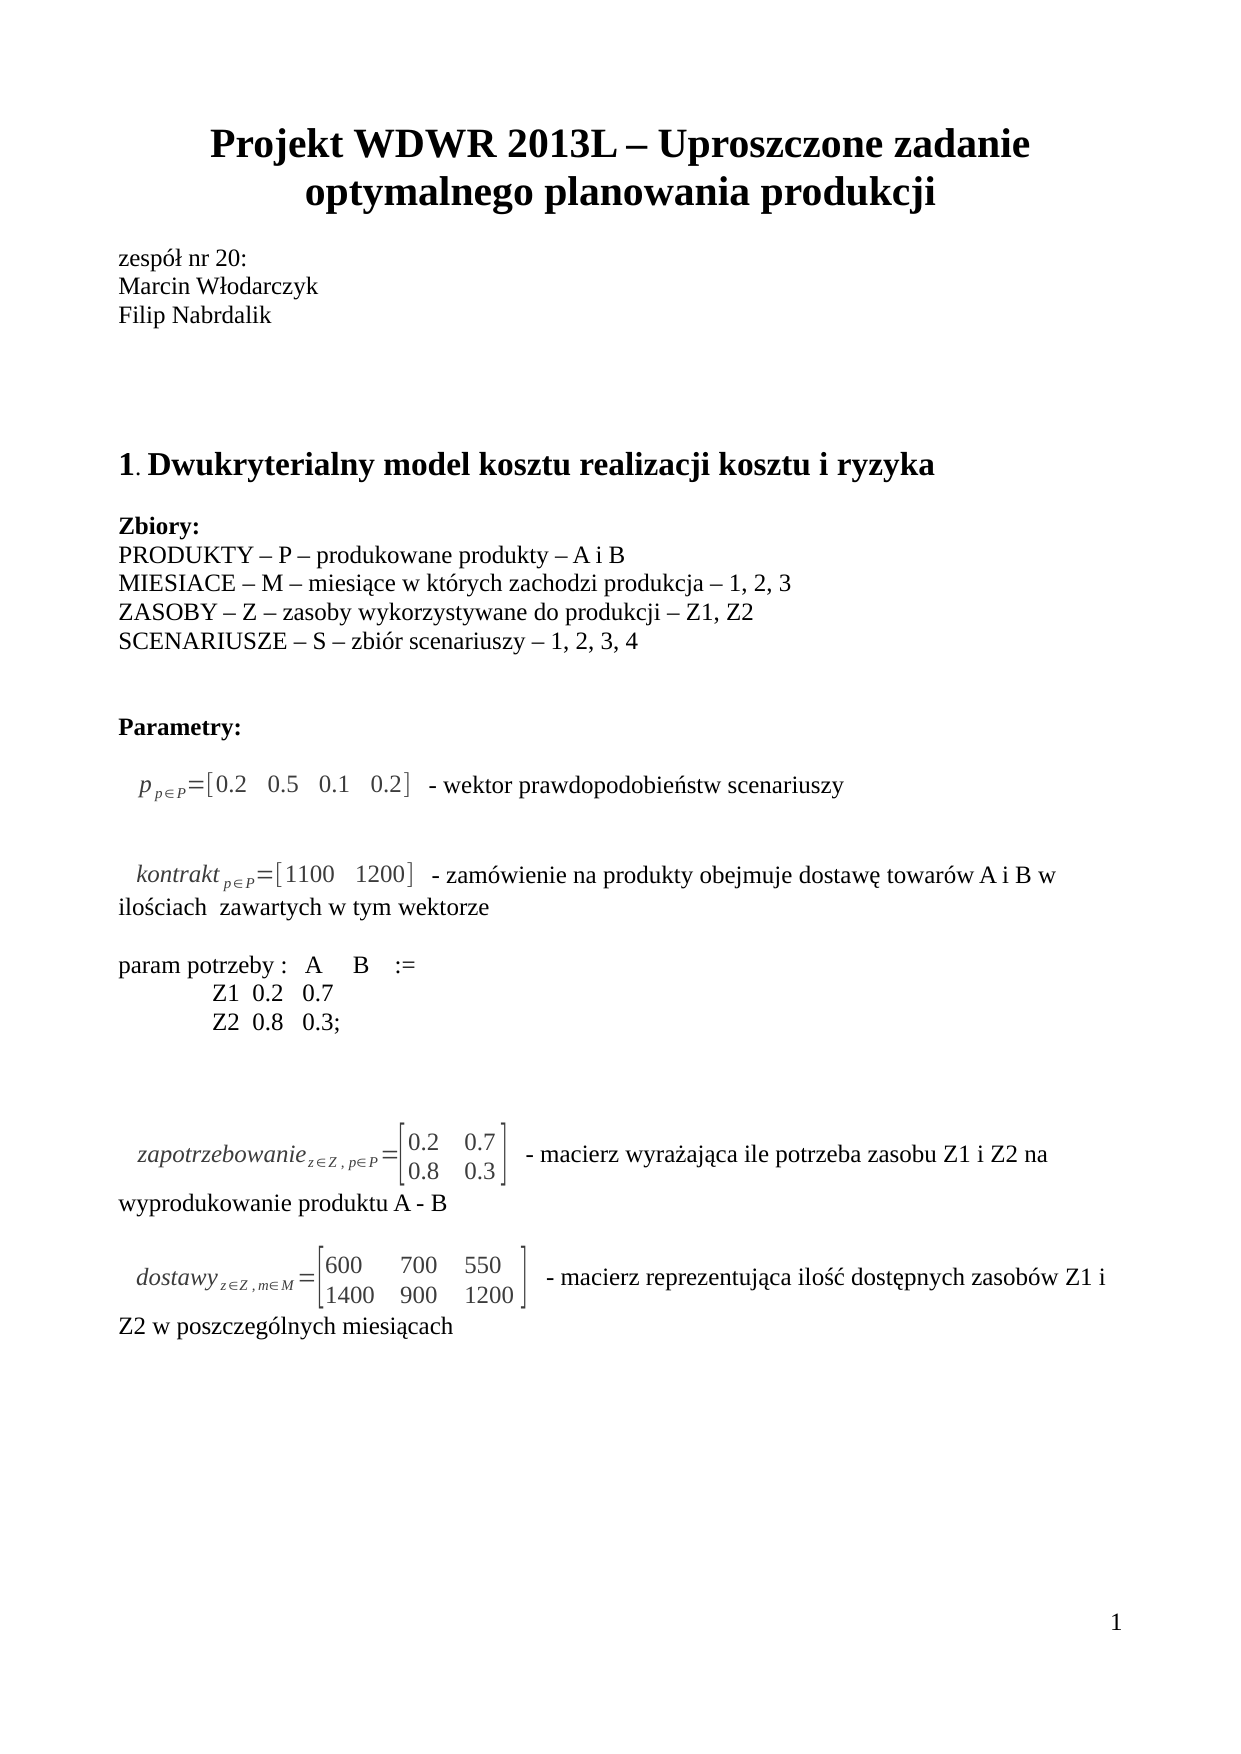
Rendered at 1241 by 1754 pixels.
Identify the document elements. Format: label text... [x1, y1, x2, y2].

text Marcin Włodarczyk [118, 271, 1122, 300]
text MIESIACE – M – miesiące w których zachodzi produkcja – 1, 2, 3 [118, 568, 1122, 597]
text PRODUKTY – P – produkowane produkty – A i B [118, 540, 1122, 568]
text zespół nr 20: [118, 243, 1122, 271]
text SCENARIUSZE – S – zbiór scenariuszy – 1, 2, 3, 4 [118, 626, 1122, 655]
text Parametry: [118, 712, 1122, 741]
text Projekt WDWR 2013L – Uproszczone zadanie optymalnego planowania produkcji [118, 118, 1122, 214]
text Z2 0.8 0.3; [118, 1007, 1122, 1036]
text - wektor prawdopodobieństw scenariuszy [118, 770, 1122, 802]
text Zbiory: [118, 511, 1122, 540]
text Z1 0.2 0.7 [118, 978, 1122, 1007]
text param potrzeby : A B := [118, 950, 1122, 978]
text - macierz reprezentująca ilość dostępnych zasobów Z1 i Z2 w poszczególnych miesiącach [118, 1245, 1122, 1339]
text Filip Nabrdalik [118, 300, 1122, 329]
text ZASOBY – Z – zasoby wykorzystywane do produkcji – Z1, Z2 [118, 597, 1122, 626]
text - macierz wyrażająca ile potrzeba zasobu Z1 i Z2 na wyprodukowanie produktu A - B [118, 1122, 1122, 1217]
text - zamówienie na produkty obejmuje dostawę towarów A i B w ilościach zawartych w tym wektorze [118, 860, 1122, 921]
text 1. Dwukryterialny model kosztu realizacji kosztu i ryzyka [118, 444, 1122, 482]
